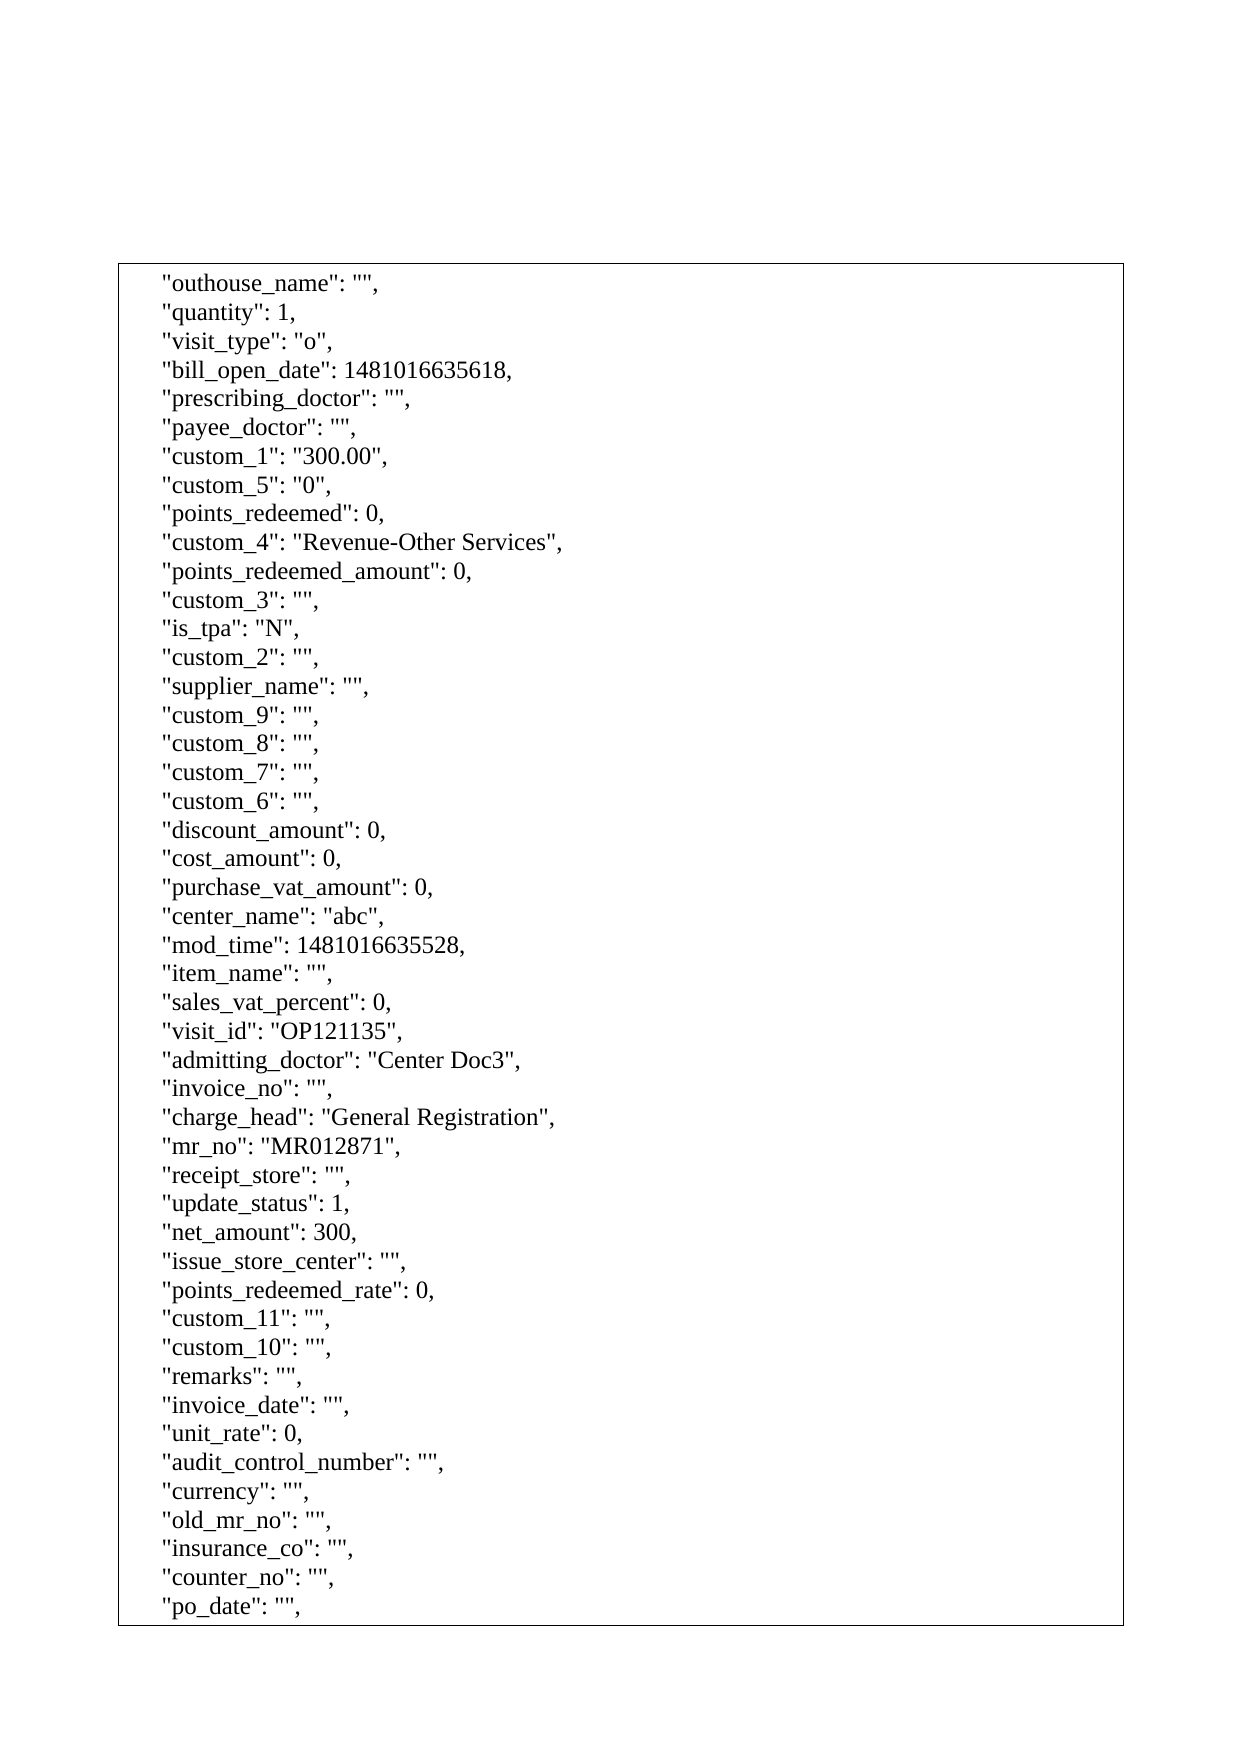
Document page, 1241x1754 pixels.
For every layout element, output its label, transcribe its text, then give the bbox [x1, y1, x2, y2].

table_cell "outhouse_name": "", "quantity": 1, "visit_type": "o", "bill_open_date": 1481016635618, "prescribing_doctor": "", "payee_doctor": "", "custom_1": "300.00", "custom_5": "0", "points_redeemed": 0, "custom_4": "Revenue-Other Services", "points_redeemed_amount": 0, "custom_3": "", "is_tpa": "N", "custom_2": "", "supplier_name": "", "custom_9": "", "custom_8": "", "custom_7": "", "custom_6": "", "discount_amount": 0, "cost_amount": 0, "purchase_vat_amount": 0, "center_name": "abc", "mod_time": 1481016635528, "item_name": "", "sales_vat_percent": 0, "visit_id": "OP121135", "admitting_doctor": "Center Doc3", "invoice_no": "", "charge_head": "General Registration", "mr_no": "MR012871", "receipt_store": "", "update_status": 1, "net_amount": 300, "issue_store_center": "", "points_redeemed_rate": 0, "custom_11": "", "custom_10": "", "remarks": "", "invoice_date": "", "unit_rate": 0, "audit_control_number": "", "currency": "", "old_mr_no": "", "insurance_co": "", "counter_no": "", "po_date": "", [119, 264, 1123, 1625]
